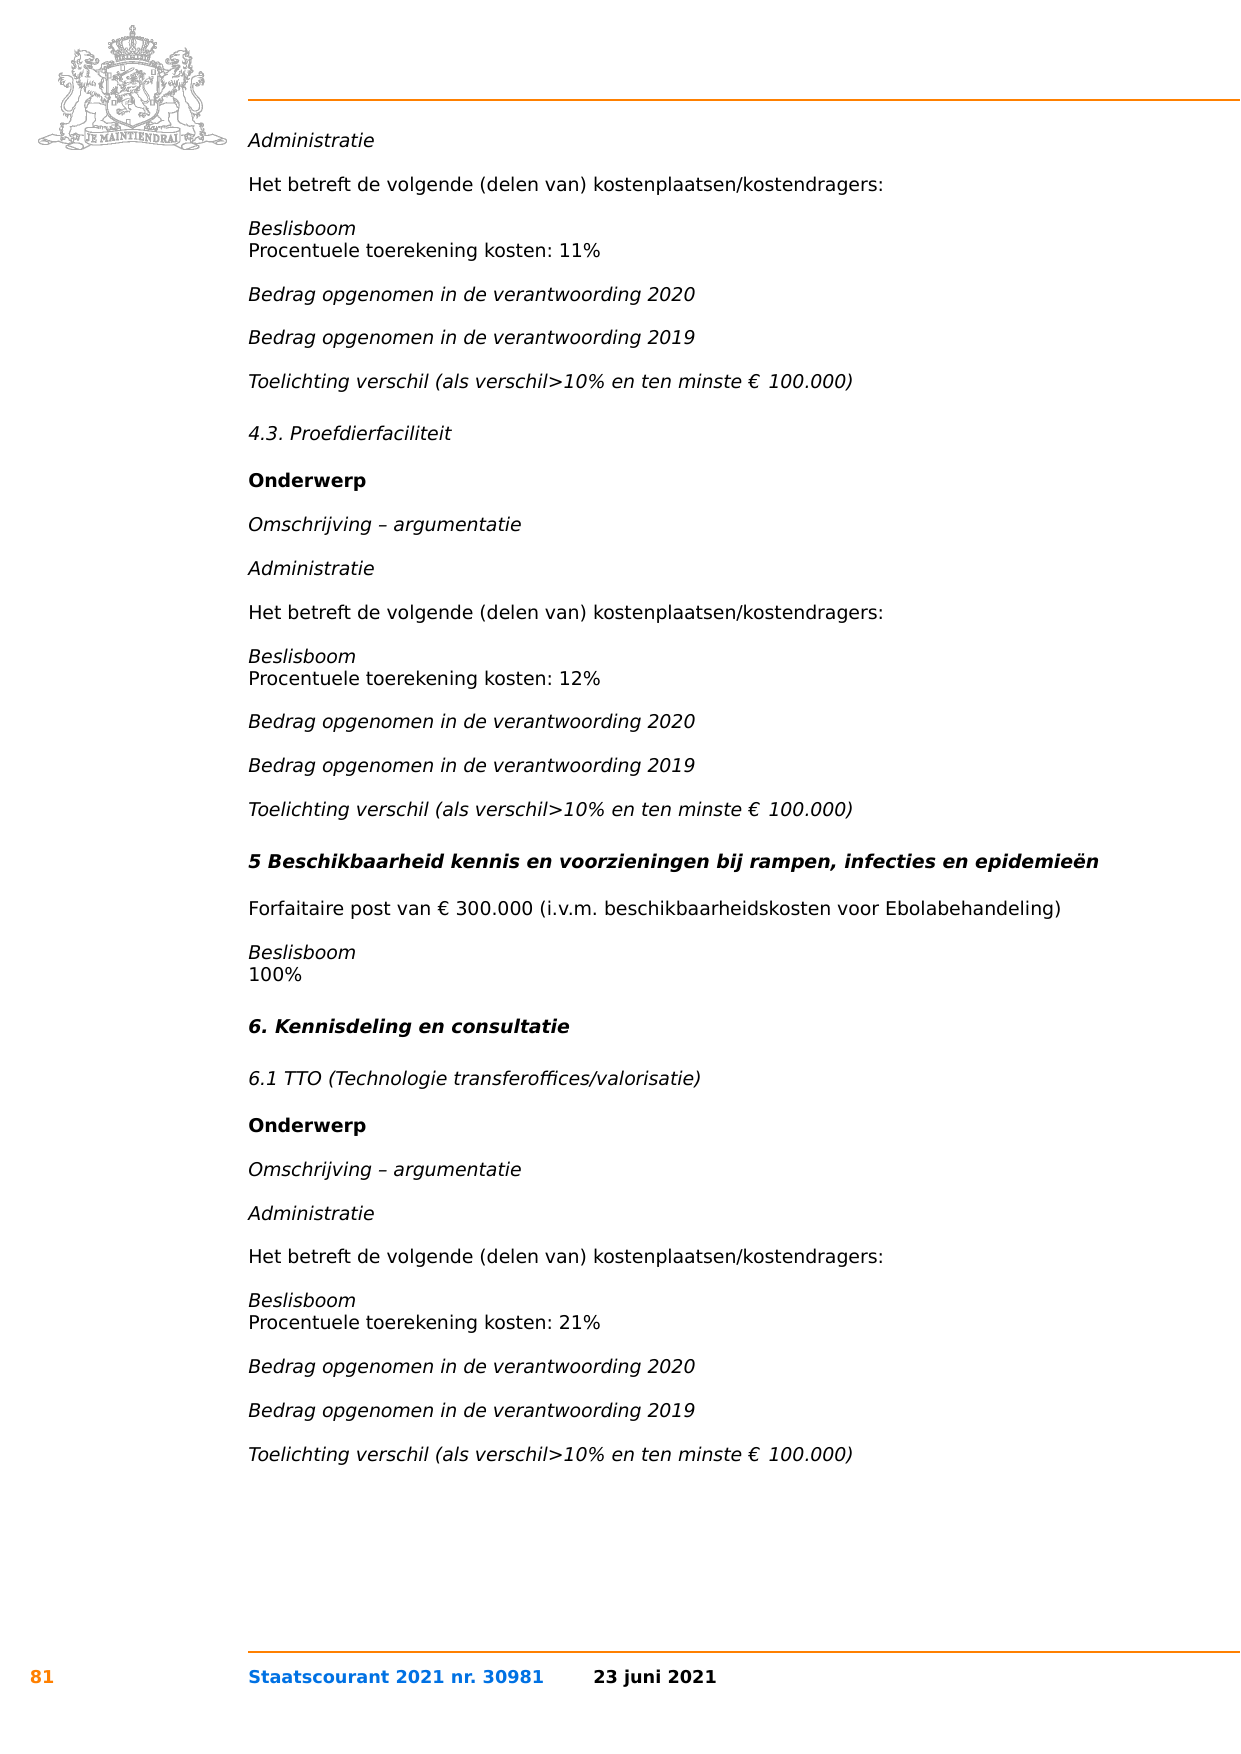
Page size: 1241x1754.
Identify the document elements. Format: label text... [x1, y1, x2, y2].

text Beslisboom [248, 942, 1163, 964]
subtitle Administratie [248, 558, 1163, 580]
text Forfaitaire post van € 300.000 (i.v.m. beschikbaarheidskosten voor Ebolabehandeling) [248, 898, 1163, 920]
text Bedrag opgenomen in de verantwoording 2019 [248, 327, 1163, 349]
subtitle Onderwerp [248, 470, 1163, 492]
text Beslisboom [248, 1290, 1163, 1312]
subtitle 5 Beschikbaarheid kennis en voorzieningen bij rampen, infecties en epidemieën [248, 851, 1163, 873]
text Het betreft de volgende (delen van) kostenplaatsen/kostendragers: [248, 602, 1163, 624]
text Bedrag opgenomen in de verantwoording 2020 [248, 711, 1163, 733]
text Bedrag opgenomen in de verantwoording 2019 [248, 755, 1163, 777]
text Procentuele toerekening kosten: 21% [248, 1312, 1163, 1334]
picture [38, 25, 227, 150]
text Toelichting verschil (als verschil>10% en ten minste € 100.000) [248, 799, 1163, 821]
subtitle Onderwerp [248, 1115, 1163, 1137]
subtitle 6. Kennisdeling en consultatie [248, 1016, 1163, 1038]
text Omschrijving – argumentatie [248, 514, 1163, 536]
text 100% [248, 964, 1163, 986]
subtitle Administratie [248, 130, 1163, 152]
subtitle Administratie [248, 1202, 1163, 1224]
text Procentuele toerekening kosten: 12% [248, 667, 1163, 689]
text Procentuele toerekening kosten: 11% [248, 239, 1163, 262]
subtitle 4.3. Proefdierfaciliteit [248, 423, 1163, 445]
text Beslisboom [248, 218, 1163, 239]
text Het betreft de volgende (delen van) kostenplaatsen/kostendragers: [248, 1246, 1163, 1268]
text Beslisboom [248, 646, 1163, 667]
text Toelichting verschil (als verschil>10% en ten minste € 100.000) [248, 371, 1163, 393]
text Bedrag opgenomen in de verantwoording 2020 [248, 283, 1163, 305]
text Toelichting verschil (als verschil>10% en ten minste € 100.000) [248, 1444, 1163, 1466]
text Bedrag opgenomen in de verantwoording 2020 [248, 1356, 1163, 1378]
text Bedrag opgenomen in de verantwoording 2019 [248, 1400, 1163, 1422]
subtitle 6.1 TTO (Technologie transferoffices/valorisatie) [248, 1068, 1163, 1090]
text Omschrijving – argumentatie [248, 1159, 1163, 1181]
text Het betreft de volgende (delen van) kostenplaatsen/kostendragers: [248, 174, 1163, 196]
